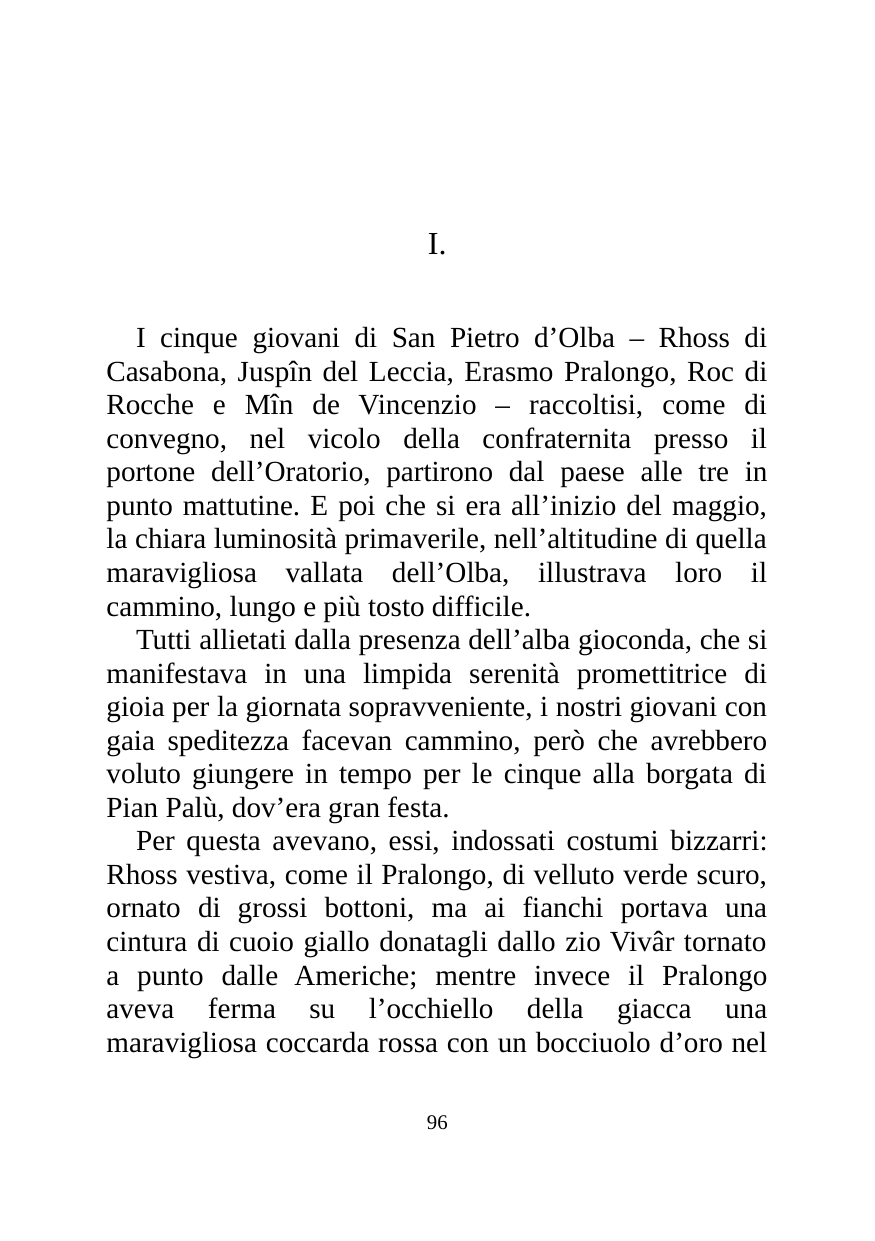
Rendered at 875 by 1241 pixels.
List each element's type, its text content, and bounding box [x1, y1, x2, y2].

subtitle I. [106, 224, 768, 261]
text I cinque giovani di San Pietro d’Olba – Rhoss di Casabona, Juspîn del Leccia, Erasmo Pralongo, Roc di Rocche e Mîn de Vincenzio – raccoltisi, come di convegno, nel vicolo della confraternita presso il portone dell’Oratorio, partirono dal paese alle tre in punto mattutine. E poi che si era all’inizio del maggio, la chiara luminosità primaverile, nell’altitudine di quella maravigliosa vallata dell’Olba, illustrava loro il cammino, lungo e più tosto difficile. [106, 320, 768, 622]
text Tutti allietati dalla presenza dell’alba gioconda, che si manifestava in una limpida serenità promettitrice di gioia per la giornata sopravveniente, i nostri giovani con gaia speditezza facevan cammino, però che avrebbero voluto giungere in tempo per le cinque alla borgata di Pian Palù, dov’era gran festa. [106, 622, 768, 823]
text Per questa avevano, essi, indossati costumi bizzarri: Rhoss vestiva, come il Pralongo, di velluto verde scuro, ornato di grossi bottoni, ma ai fianchi portava una cintura di cuoio giallo donatagli dallo zio Vivâr tornato a punto dalle Americhe; mentre invece il Pralongo aveva ferma su l’occhiello della giacca una maravigliosa coccarda rossa con un bocciuolo d’oro nel [106, 823, 768, 1058]
